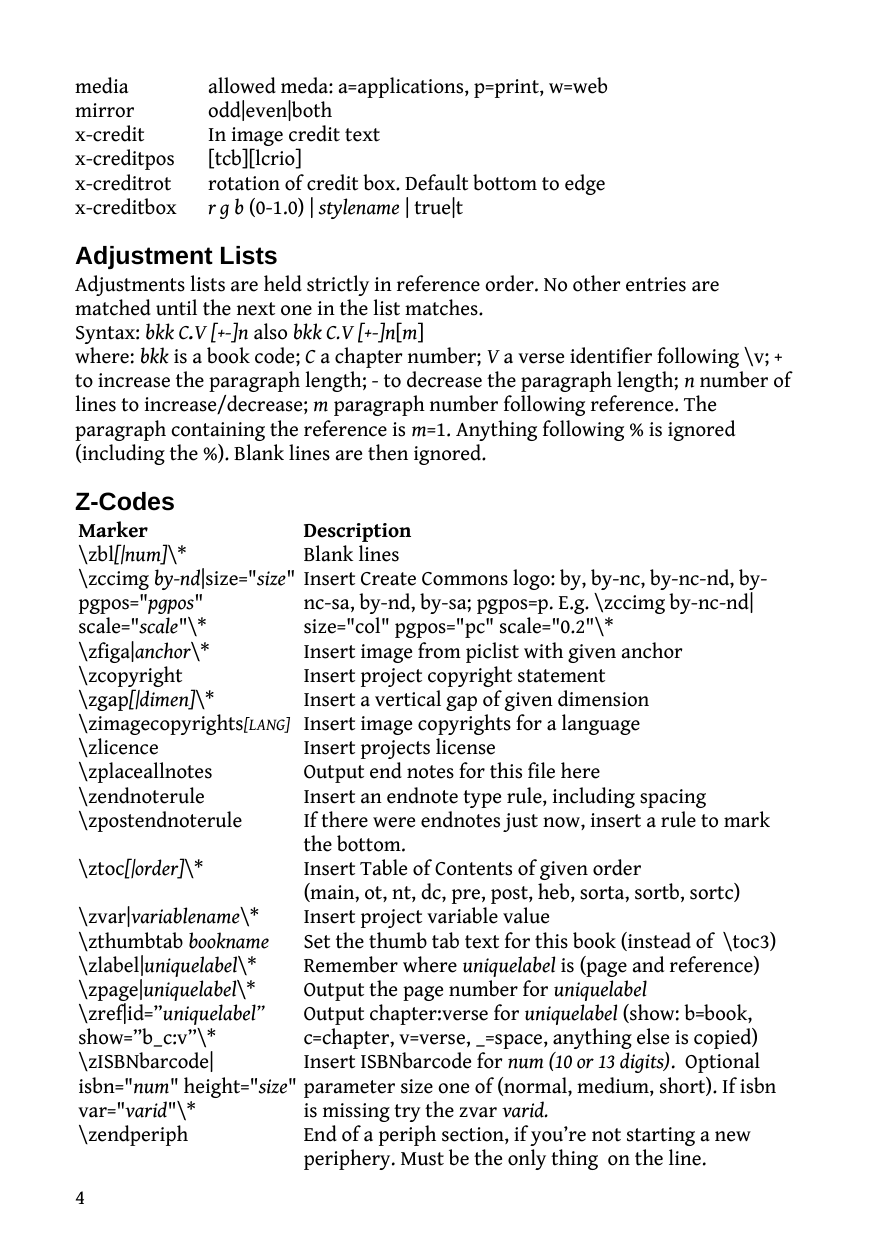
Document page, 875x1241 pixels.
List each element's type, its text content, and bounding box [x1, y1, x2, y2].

table_cell \zcopyright [75, 664, 300, 688]
table_cell In image credit text [208, 123, 796, 147]
table_cell \zfiga|anchor\* [75, 640, 300, 664]
table_cell \zref|id=”uniquelabel” show=”b_c:v”\* [75, 1002, 300, 1051]
table_cell Insert an endnote type rule, including spacing [300, 785, 796, 809]
table_cell x-credit [75, 123, 208, 147]
table_cell x-creditbox [75, 196, 208, 220]
list Adjustments lists are held strictly in reference order. No other entries are matched until the next one in the list matches. [75, 273, 799, 321]
table_cell \zpage|uniquelabel\* [75, 978, 300, 1002]
subtitle Z-Codes [75, 487, 799, 516]
table_cell Output chapter:verse for uniquelabel (show: b=book, c=chapter, v=verse, _=space, anything else is copied) [300, 1002, 796, 1051]
table_cell End of a periph section, if you’re not starting a new periphery. Must be the only thing on the line. [300, 1123, 796, 1171]
table_cell Blank lines [300, 543, 796, 567]
list Syntax: bkk C.V [+-]n also bkk C.V [+-]n[m] [75, 321, 799, 345]
table_cell \zthumbtab bookname [75, 930, 300, 954]
table_cell \zimagecopyrights[LANG] [75, 712, 300, 736]
table_cell Insert Create Commons logo: by, by-nc, by-nc-nd, by-nc-sa, by-nd, by-sa; pgpos=p. E.g. \zccimg by-nc-nd|size="col" pgpos="pc" scale="0.2"\* [300, 567, 796, 640]
table_cell Insert project variable value [300, 906, 796, 930]
table_cell mirror [75, 99, 208, 123]
table_header Marker [75, 519, 300, 543]
table_cell Output the page number for uniquelabel [300, 978, 796, 1002]
table_cell r g b (0-1.0) | stylename | true|t [208, 196, 796, 220]
table_cell Remember where uniquelabel is (page and reference) [300, 954, 796, 978]
table_cell Insert image copyrights for a language [300, 712, 796, 736]
table_cell x-creditrot [75, 172, 208, 196]
table_cell Insert projects license [300, 736, 796, 761]
table_cell \zlabel|uniquelabel\* [75, 954, 300, 978]
table_cell x-creditpos [75, 148, 208, 172]
table_cell \zlicence [75, 736, 300, 761]
table_cell \ztoc[|order]\* [75, 857, 300, 906]
table_cell Insert ISBNbarcode for num (10 or 13 digits). Optional parameter size one of (normal, medium, short). If isbn is missing try the zvar varid. [300, 1051, 796, 1123]
table_cell \zendnoterule [75, 785, 300, 809]
table_cell \zpostendnoterule [75, 809, 300, 857]
table_cell rotation of credit box. Default bottom to edge [208, 172, 796, 196]
table_cell [tcb][lcrio] [208, 148, 796, 172]
table_cell \zccimg by-nd|size="size" pgpos="pgpos" scale="scale"\* [75, 567, 300, 640]
table_cell \zendperiph [75, 1123, 300, 1171]
table_cell Insert image from piclist with given anchor [300, 640, 796, 664]
table_cell media [75, 75, 208, 99]
table_cell If there were endnotes just now, insert a rule to mark the bottom. [300, 809, 796, 857]
table_cell \zplaceallnotes [75, 761, 300, 785]
table_cell \zbl[|num]\* [75, 543, 300, 567]
table_cell \zvar|variablename\* [75, 906, 300, 930]
table_cell odd|even|both [208, 99, 796, 123]
table_cell \zgap[|dimen]\* [75, 688, 300, 712]
table_cell Set the thumb tab text for this book (instead of \toc3) [300, 930, 796, 954]
table_cell allowed meda: a=applications, p=print, w=web [208, 75, 796, 99]
table_cell Insert Table of Contents of given order (main, ot, nt, dc, pre, post, heb, sorta, sortb, sortc) [300, 857, 796, 906]
table_cell Insert project copyright statement [300, 664, 796, 688]
table_cell Insert a vertical gap of given dimension [300, 688, 796, 712]
subtitle Adjustment Lists [75, 241, 799, 269]
table_header Description [300, 519, 796, 543]
table_cell \zISBNbarcode|isbn="num" height="size" var="varid"\* [75, 1051, 300, 1123]
table_cell Output end notes for this file here [300, 761, 796, 785]
list where: bkk is a book code; C a chapter number; V a verse identifier following \v; + to increase the paragraph length; - to decrease the paragraph length; n number of lines to increase/decrease; m paragraph number following reference. The paragraph containing the reference is m=1. Anything following % is ignored (including the %). Blank lines are then ignored. [75, 345, 799, 466]
